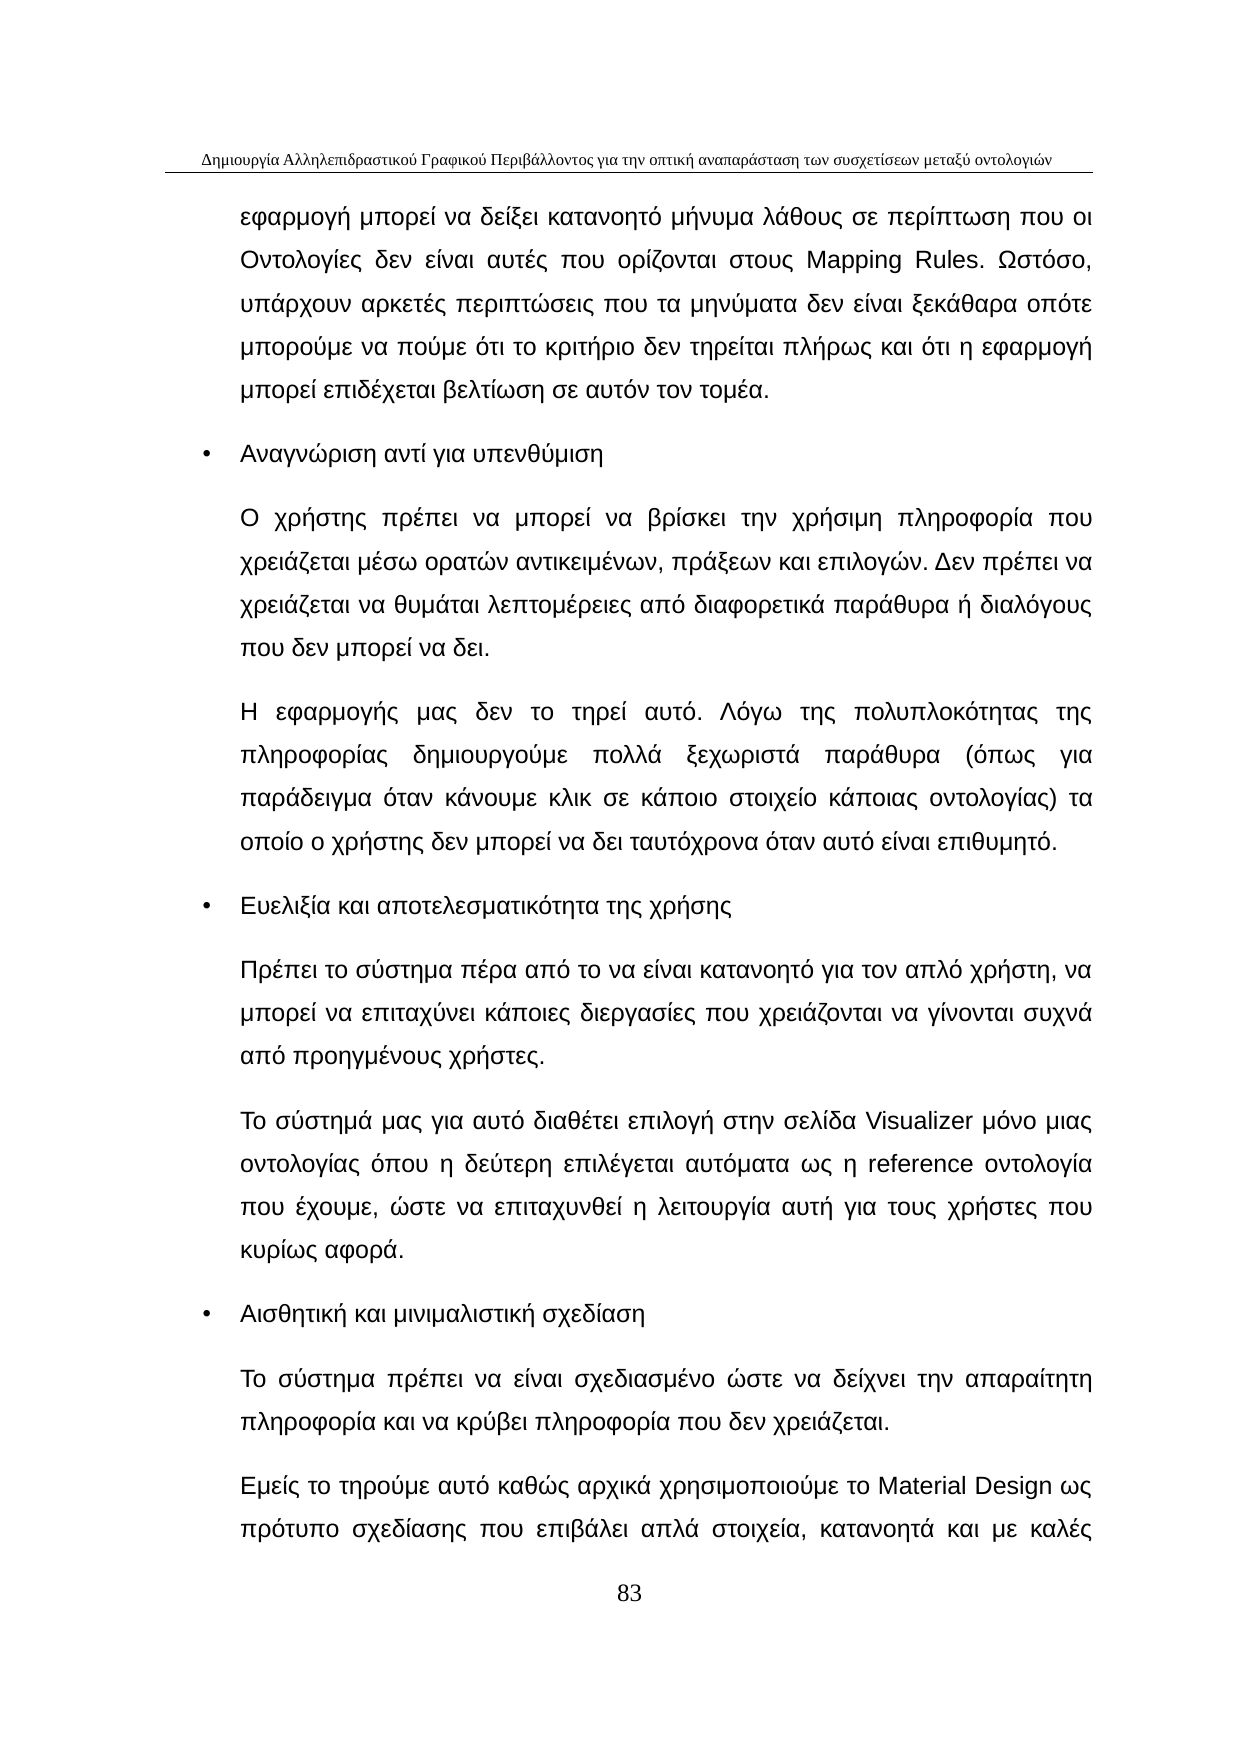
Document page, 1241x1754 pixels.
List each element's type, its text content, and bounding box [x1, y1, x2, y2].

list Εμείς το τηρούμε αυτό καθώς αρχικά χρησιμοποιούμε το Material Design ως πρότυπο σχεδίασης που επιβάλει απλά στοιχεία, κατανοητά και με καλές [202, 1471, 1093, 1543]
list Το σύστημα πρέπει να είναι σχεδιασμένο ώστε να δείχνει την απαραίτητη πληροφορία και να κρύβει πληροφορία που δεν χρειάζεται. [202, 1364, 1093, 1436]
list Αναγνώριση αντί για υπενθύμιση [202, 439, 1093, 468]
list Το σύστημά μας για αυτό διαθέτει επιλογή στην σελίδα Visualizer μόνο μιας οντολογίας όπου η δεύτερη επιλέγεται αυτόματα ως η reference οντολογία που έχουμε, ώστε να επιταχυνθεί η λειτουργία αυτή για τους χρήστες που κυρίως αφορά. [202, 1106, 1093, 1264]
list Η εφαρμογής μας δεν το τηρεί αυτό. Λόγω της πολυπλοκότητας της πληροφορίας δημιουργούμε πολλά ξεχωριστά παράθυρα (όπως για παράδειγμα όταν κάνουμε κλικ σε κάποιο στοιχείο κάποιας οντολογίας) τα οποίο ο χρήστης δεν μπορεί να δει ταυτόχρονα όταν αυτό είναι επιθυμητό. [202, 697, 1093, 855]
list Πρέπει το σύστημα πέρα από το να είναι κατανοητό για τον απλό χρήστη, να μπορεί να επιταχύνει κάποιες διεργασίες που χρειάζονται να γίνονται συχνά από προηγμένους χρήστες. [202, 955, 1093, 1070]
list Αισθητική και μινιμαλιστική σχεδίαση [202, 1299, 1093, 1328]
list Ο χρήστης πρέπει να μπορεί να βρίσκει την χρήσιμη πληροφορία που χρειάζεται μέσω ορατών αντικειμένων, πράξεων και επιλογών. Δεν πρέπει να χρειάζεται να θυμάται λεπτομέρειες από διαφορετικά παράθυρα ή διαλόγους που δεν μπορεί να δει. [202, 503, 1093, 662]
list Ευελιξία και αποτελεσματικότητα της χρήσης [202, 891, 1093, 919]
list εφαρμογή μπορεί να δείξει κατανοητό μήνυμα λάθους σε περίπτωση που οι Οντολογίες δεν είναι αυτές που ορίζονται στους Mapping Rules. Ωστόσο, υπάρχουν αρκετές περιπτώσεις που τα μηνύματα δεν είναι ξεκάθαρα οπότε μπορούμε να πούμε ότι το κριτήριο δεν τηρείται πλήρως και ότι η εφαρμογή μπορεί επιδέχεται βελτίωση σε αυτόν τον τομέα. [202, 202, 1093, 403]
